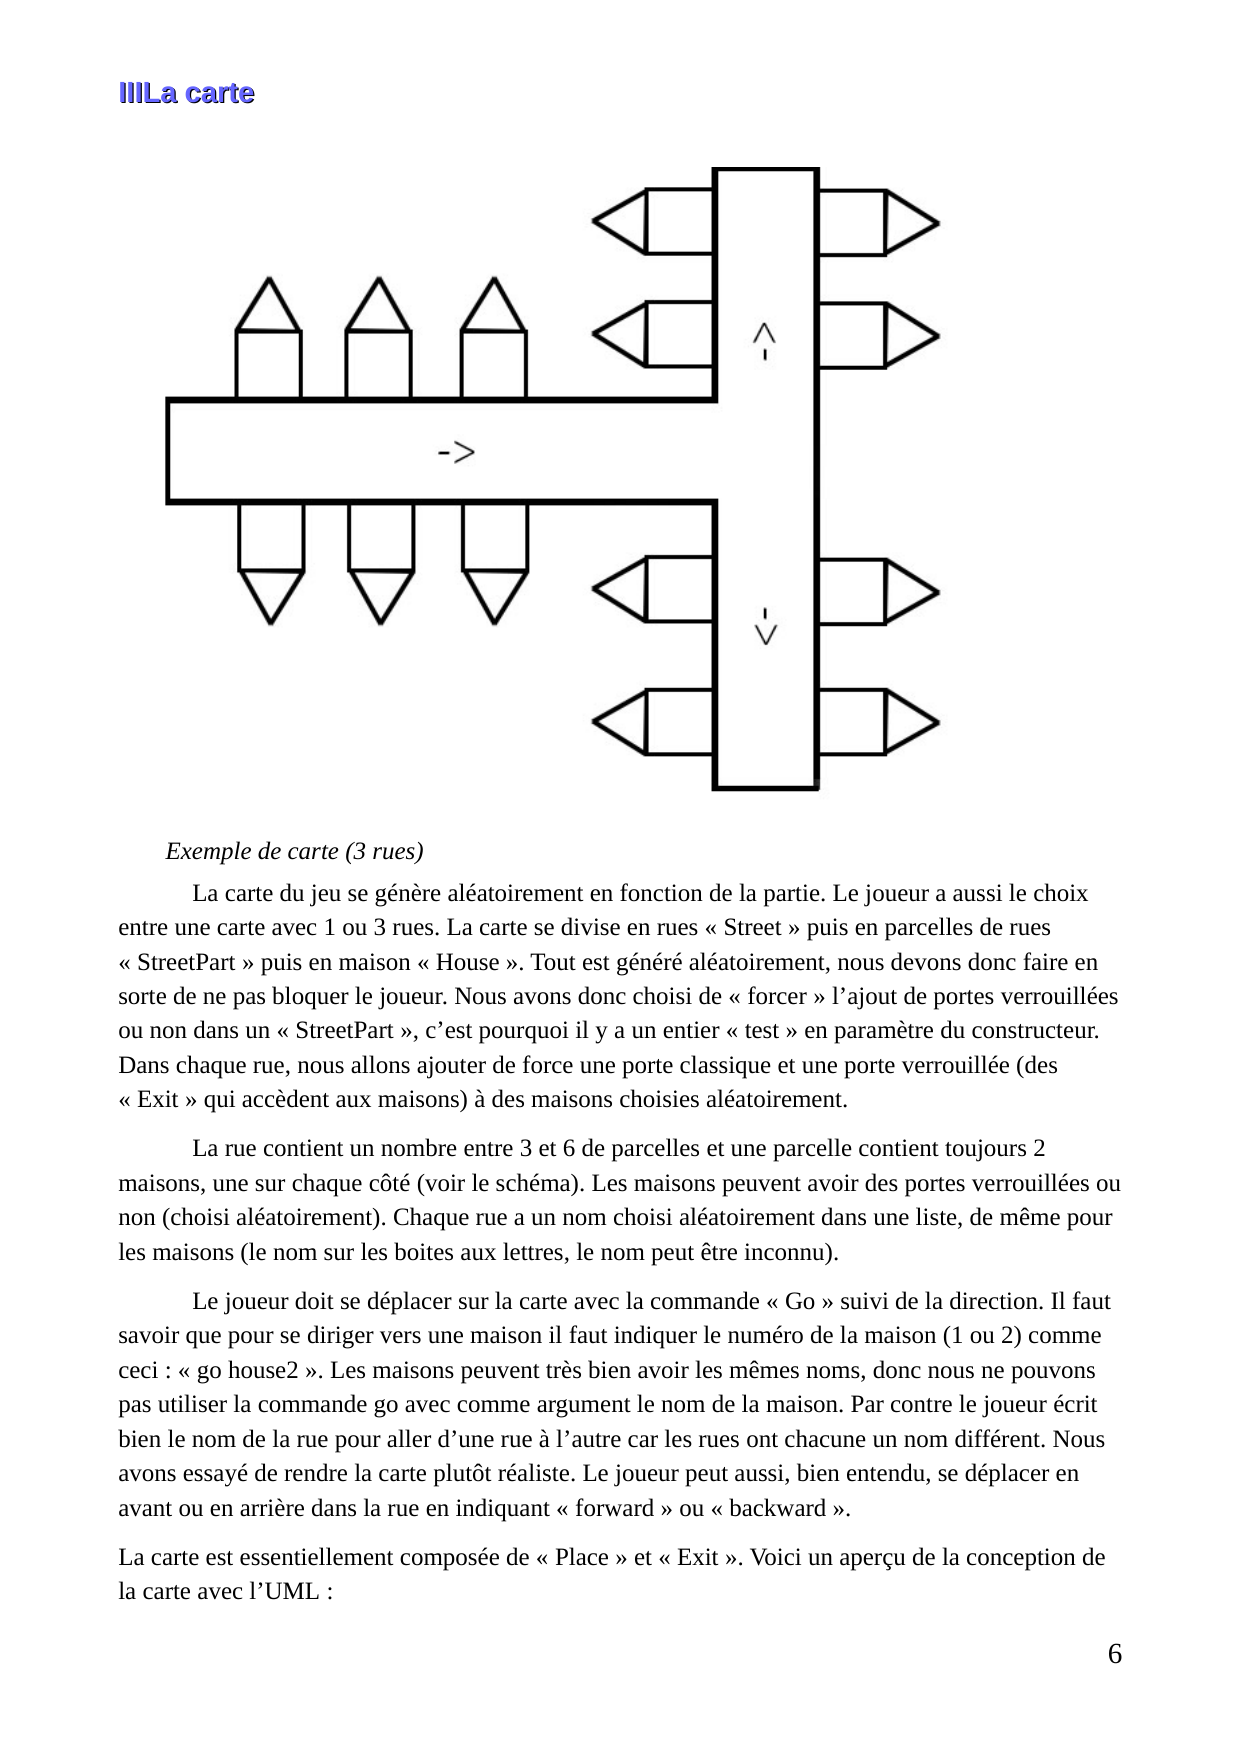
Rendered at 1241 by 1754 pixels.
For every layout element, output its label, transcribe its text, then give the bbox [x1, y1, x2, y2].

text La rue contient un nombre entre 3 et 6 de parcelles et une parcelle contient toujours 2 maisons, une sur chaque côté (voir le schéma). Les maisons peuvent avoir des portes verrouillées ou non (choisi aléatoirement). Chaque rue a un nom choisi aléatoirement dans une liste, de même pour les maisons (le nom sur les boites aux lettres, le nom peut être inconnu). [118, 1133, 1122, 1266]
subtitle [165, 154, 1169, 167]
text Exemple de carte (3 rues) [165, 167, 1169, 865]
text Le joueur doit se déplacer sur la carte avec la commande « Go » suivi de la direction. Il faut savoir que pour se diriger vers une maison il faut indiquer le numéro de la maison (1 ou 2) comme ceci : « go house2 ». Les maisons peuvent très bien avoir les mêmes noms, donc nous ne pouvons pas utiliser la commande go avec comme argument le nom de la maison. Par contre le joueur écrit bien le nom de la rue pour aller d’une rue à l’autre car les rues ont chacune un nom différent. Nous avons essayé de rendre la carte plutôt réaliste. Le joueur peut aussi, bien entendu, se déplacer en avant ou en arrière dans la rue en indiquant « forward » ou « backward ». [118, 1286, 1122, 1522]
text La carte est essentiellement composée de « Place » et « Exit ». Voici un aperçu de la conception de la carte avec l’UML : [118, 1542, 1122, 1605]
subtitle [165, 865, 1169, 878]
text La carte du jeu se génère aléatoirement en fonction de la partie. Le joueur a aussi le choix entre une carte avec 1 ou 3 rues. La carte se divise en rues « Street » puis en parcelles de rues « StreetPart » puis en maison « House ». Tout est généré aléatoirement, nous devons donc faire en sorte de ne pas bloquer le joueur. Nous avons donc choisi de « forcer » l’ajout de portes verrouillées ou non dans un « StreetPart », c’est pourquoi il y a un entier « test » en paramètre du constructeur. Dans chaque rue, nous allons ajouter de force une porte classique et une porte verrouillée (des « Exit » qui accèdent aux maisons) à des maisons choisies aléatoirement. [118, 170, 1122, 1113]
subtitle La carte [118, 75, 1122, 108]
